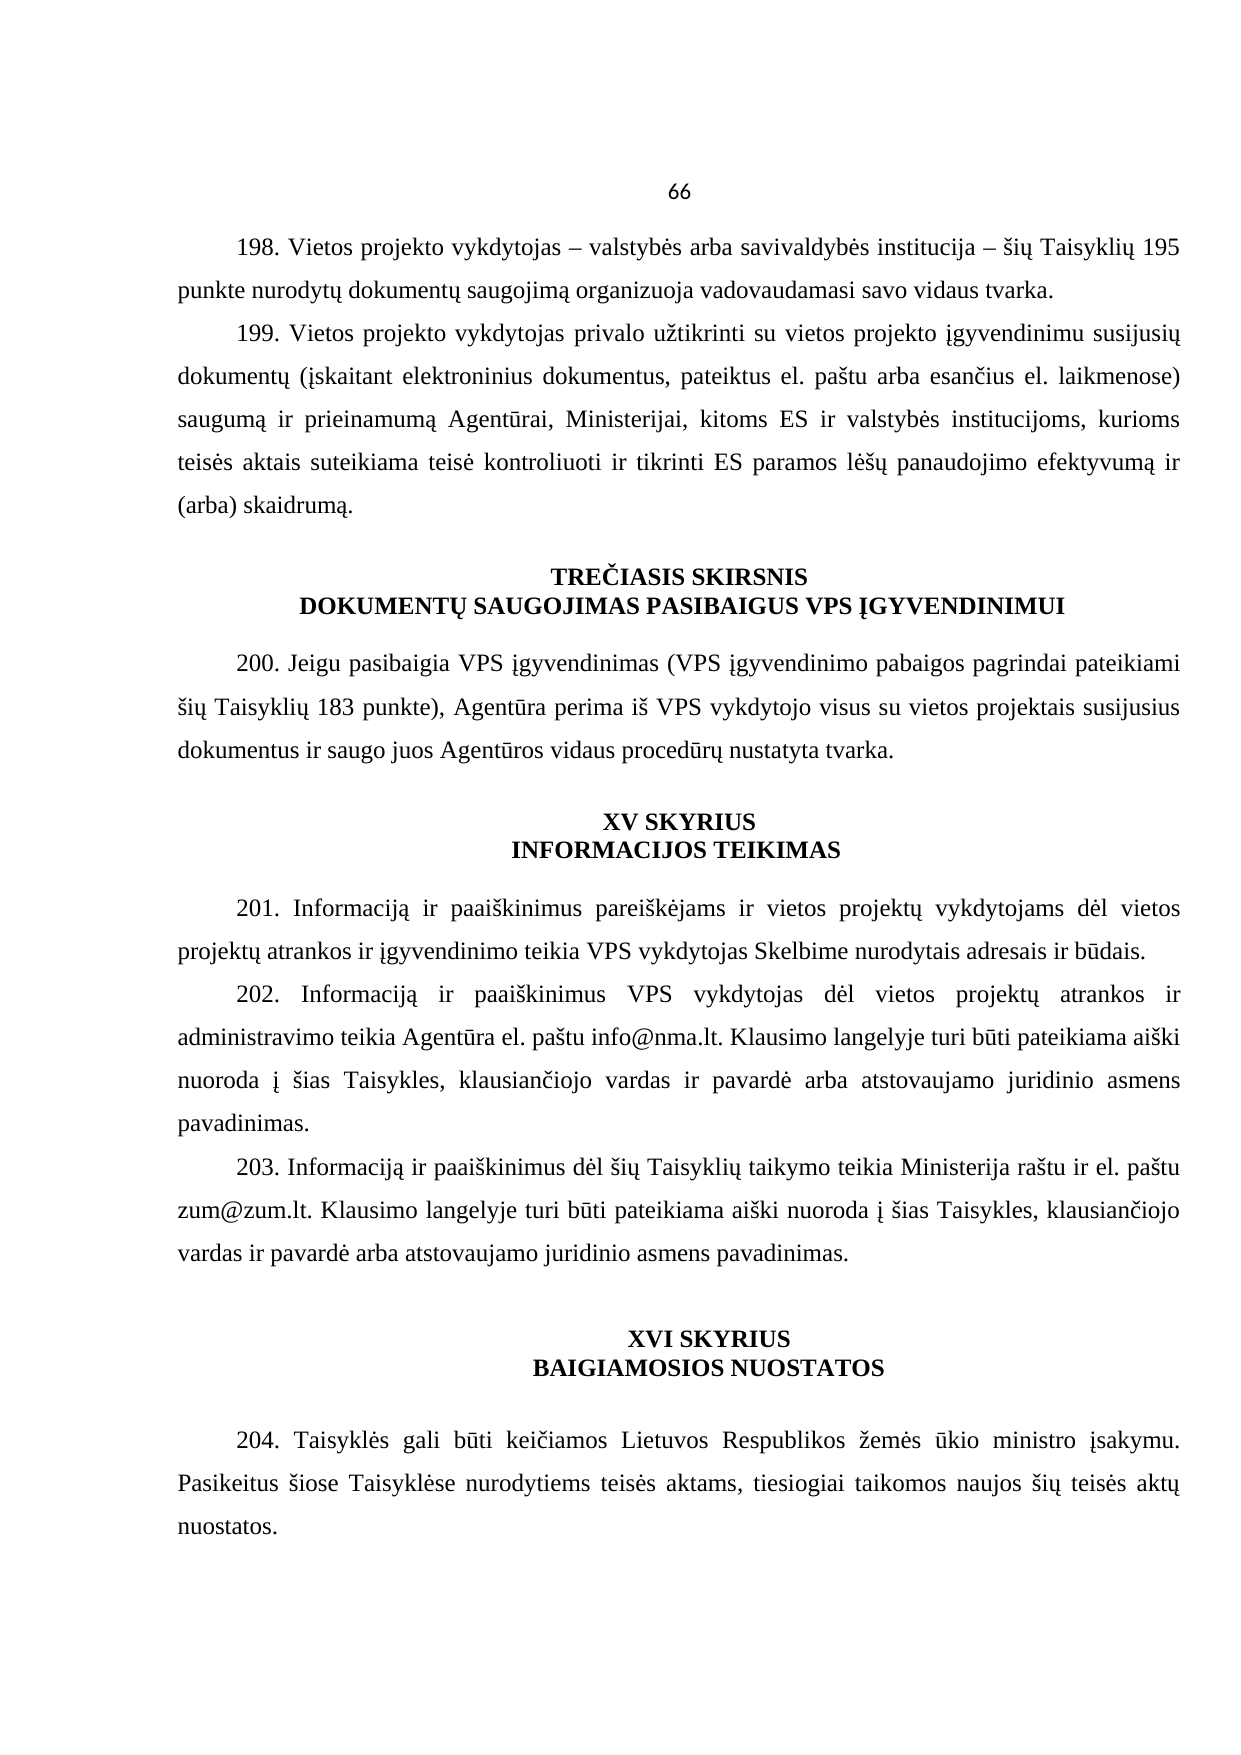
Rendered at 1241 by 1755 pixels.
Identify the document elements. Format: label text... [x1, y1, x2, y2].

text BAIGIAMOSIOS NUOSTATOS [177, 1353, 1181, 1382]
text 203. Informaciją ir paaiškinimus dėl šių Taisyklių taikymo teikia Ministerija raštu ir el. paštu zum@zum.lt. Klausimo langelyje turi būti pateikiama aiški nuoroda į šias Taisykles, klausiančiojo vardas ir pavardė arba atstovaujamo juridinio asmens pavadinimas. [177, 1152, 1181, 1267]
text 201. Informaciją ir paaiškinimus pareiškėjams ir vietos projektų vykdytojams dėl vietos projektų atrankos ir įgyvendinimo teikia VPS vykdytojas Skelbime nurodytais adresais ir būdais. [177, 893, 1181, 965]
text 202. Informaciją ir paaiškinimus VPS vykdytojas dėl vietos projektų atrankos ir administravimo teikia Agentūra el. paštu info@nma.lt. Klausimo langelyje turi būti pateikiama aiški nuoroda į šias Taisykles, klausiančiojo vardas ir pavardė arba atstovaujamo juridinio asmens pavadinimas. [177, 979, 1181, 1137]
text 200. Jeigu pasibaigia VPS įgyvendinimas (VPS įgyvendinimo pabaigos pagrindai pateikiami šių Taisyklių 183 punkte), Agentūra perima iš VPS vykdytojo visus su vietos projektais susijusius dokumentus ir saugo juos Agentūros vidaus procedūrų nustatyta tvarka. [177, 648, 1181, 763]
text XV SKYRIUS [177, 807, 1181, 835]
text 204. Taisyklės gali būti keičiamos Lietuvos Respublikos žemės ūkio ministro įsakymu. Pasikeitus šiose Taisyklėse nurodytiems teisės aktams, tiesiogiai taikomos naujos šių teisės aktų nuostatos. [177, 1425, 1181, 1540]
text XVI SKYRIUS [177, 1324, 1181, 1353]
text INFORMACIJOS TEIKIMAS [177, 835, 1181, 864]
text 199. Vietos projekto vykdytojas privalo užtikrinti su vietos projekto įgyvendinimu susijusių dokumentų (įskaitant elektroninius dokumentus, pateiktus el. paštu arba esančius el. laikmenose) saugumą ir prieinamumą Agentūrai, Ministerijai, kitoms ES ir valstybės institucijoms, kurioms teisės aktais suteikiama teisė kontroliuoti ir tikrinti ES paramos lėšų panaudojimo efektyvumą ir (arba) skaidrumą. [177, 318, 1181, 519]
text TREČIASIS SKIRSNIS [177, 562, 1181, 591]
text 198. Vietos projekto vykdytojas – valstybės arba savivaldybės institucija – šių Taisyklių 195 punkte nurodytų dokumentų saugojimą organizuoja vadovaudamasi savo vidaus tvarka. [177, 232, 1181, 303]
text DOKUMENTŲ SAUGOJIMAS PASIBAIGUS VPS ĮGYVENDINIMUI [177, 591, 1181, 620]
